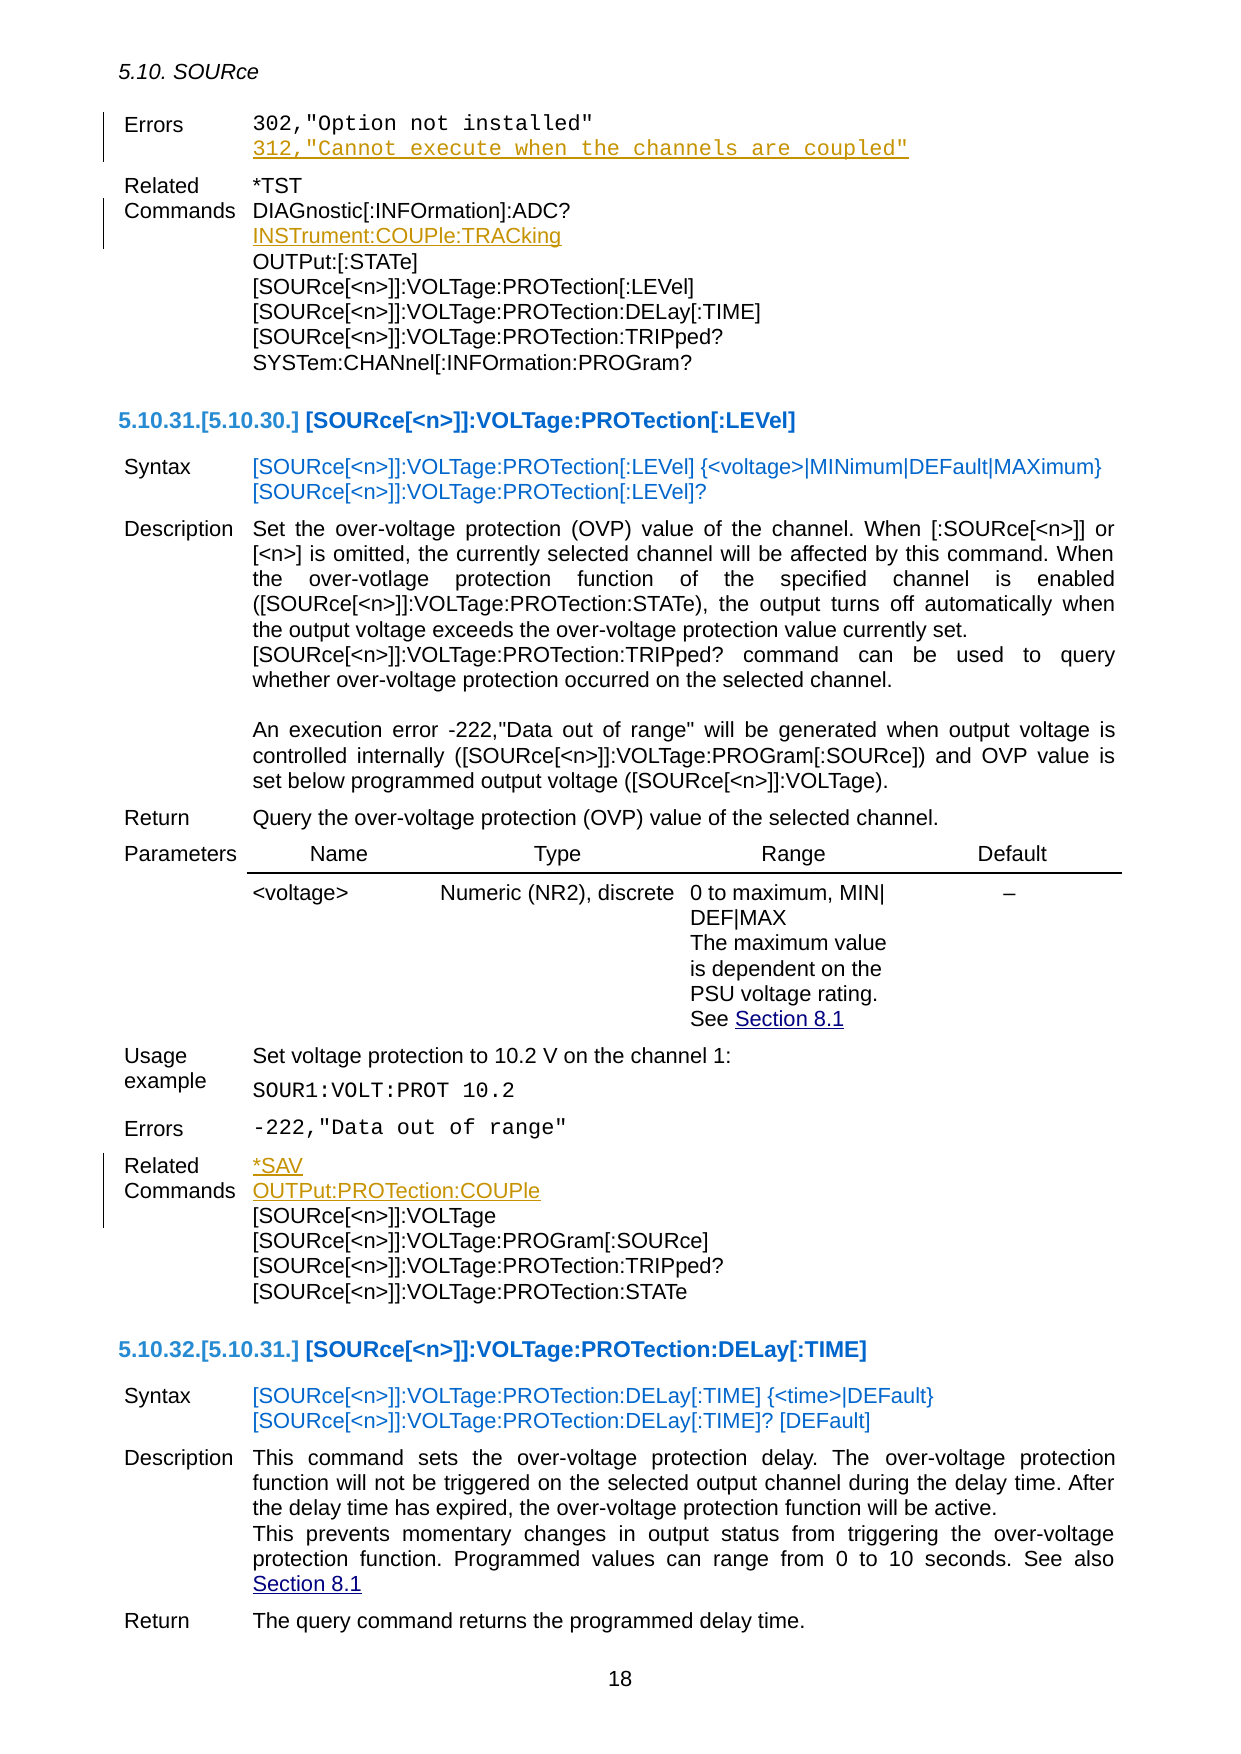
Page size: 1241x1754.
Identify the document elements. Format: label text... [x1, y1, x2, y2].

table_cell – [903, 874, 1122, 1037]
table_cell Parameters [118, 835, 247, 1037]
table_cell Related Commands [118, 167, 247, 380]
table_cell Return [118, 1602, 247, 1638]
table_cell Set voltage protection to 10.2 V on the channel 1: SOUR1:VOLT:PROT 10.2 [247, 1037, 1122, 1110]
table_cell This command sets the over-voltage protection delay. The over-voltage protection function will not be triggered on the selected output channel during the delay time. After the delay time has expired, the over-voltage protection function will be active. This prevents momentary changes in output status from triggering the over-voltage protection function. Programmed values can range from 0 to 10 seconds. See also Section 8.1 [247, 1439, 1122, 1602]
table_cell Return [118, 799, 247, 835]
table_cell 0 to maximum, MIN|DEF|MAX The maximum value is dependent on the PSU voltage rating. See Section 8.1 [684, 874, 903, 1037]
table_cell -222,"Data out of range" [247, 1110, 1122, 1147]
table_cell Errors [118, 106, 247, 167]
table_cell Usage example [118, 1037, 247, 1110]
table_cell Default [903, 835, 1122, 872]
table_cell Set the over-voltage protection (OVP) value of the channel. When [:SOURce[<n>]] or [<n>] is omitted, the currently selected channel will be affected by this command. When the over-votlage protection function of the specified channel is enabled ([SOURce[<n>]]:VOLTage:PROTection:STATe), the output turns off automatically when the output voltage exceeds the over-voltage protection value currently set. [SOURce[<n>]]:VOLTage:PROTection:TRIPped? command can be used to query whether over-voltage protection occurred on the selected channel. An execution error -222,"Data out of range" will be generated when output voltage is controlled internally ([SOURce[<n>]]:VOLTage:PROGram[:SOURce]) and OVP value is set below programmed output voltage ([SOURce[<n>]]:VOLTage). [247, 510, 1122, 799]
table_cell Errors [118, 1110, 247, 1147]
table_cell 302,"Option not installed" 312,"Cannot execute when the channels are coupled" [247, 106, 1122, 167]
subtitle [SOURce[<n>]]:VOLTage:PROTection[:LEVel] [118, 407, 1122, 433]
table_cell Type [431, 835, 684, 872]
table_cell Related Commands [118, 1147, 247, 1309]
table_header Syntax [118, 1377, 247, 1439]
table_cell Numeric (NR2), discrete [431, 874, 684, 1037]
table_cell <voltage> [247, 874, 431, 1037]
table_cell *SAV OUTPut:PROTection:COUPle [SOURce[<n>]]:VOLTage [SOURce[<n>]]:VOLTage:PROGram[:SOURce] [SOURce[<n>]]:VOLTage:PROTection:TRIPped? [SOURce[<n>]]:VOLTage:PROTection:STATe [247, 1147, 1122, 1309]
table_cell The query command returns the programmed delay time. [247, 1602, 1122, 1638]
table_header [SOURce[<n>]]:VOLTage:PROTection:DELay[:TIME] {<time>|DEFault} [SOURce[<n>]]:VOLTage:PROTection:DELay[:TIME]? [DEFault] [247, 1377, 1122, 1439]
table_header Syntax [118, 448, 247, 510]
table_cell Description [118, 510, 247, 799]
table_cell Range [684, 835, 903, 872]
table_cell *TST DIAGnostic[:INFOrmation]:ADC? INSTrument:COUPle:TRACking OUTPut:[:STATe] [SOURce[<n>]]:VOLTage:PROTection[:LEVel] [SOURce[<n>]]:VOLTage:PROTection:DELay[:TIME] [SOURce[<n>]]:VOLTage:PROTection:TRIPped? SYSTem:CHANnel[:INFOrmation:PROGram? [247, 167, 1122, 380]
table_cell Description [118, 1439, 247, 1602]
table_cell Name [247, 835, 431, 872]
table_header [SOURce[<n>]]:VOLTage:PROTection[:LEVel] {<voltage>|MINimum|DEFault|MAXimum} [SOURce[<n>]]:VOLTage:PROTection[:LEVel]? [247, 448, 1122, 510]
table_cell Query the over-voltage protection (OVP) value of the selected channel. [247, 799, 1122, 835]
subtitle [SOURce[<n>]]:VOLTage:PROTection:DELay[:TIME] [118, 1336, 1122, 1362]
